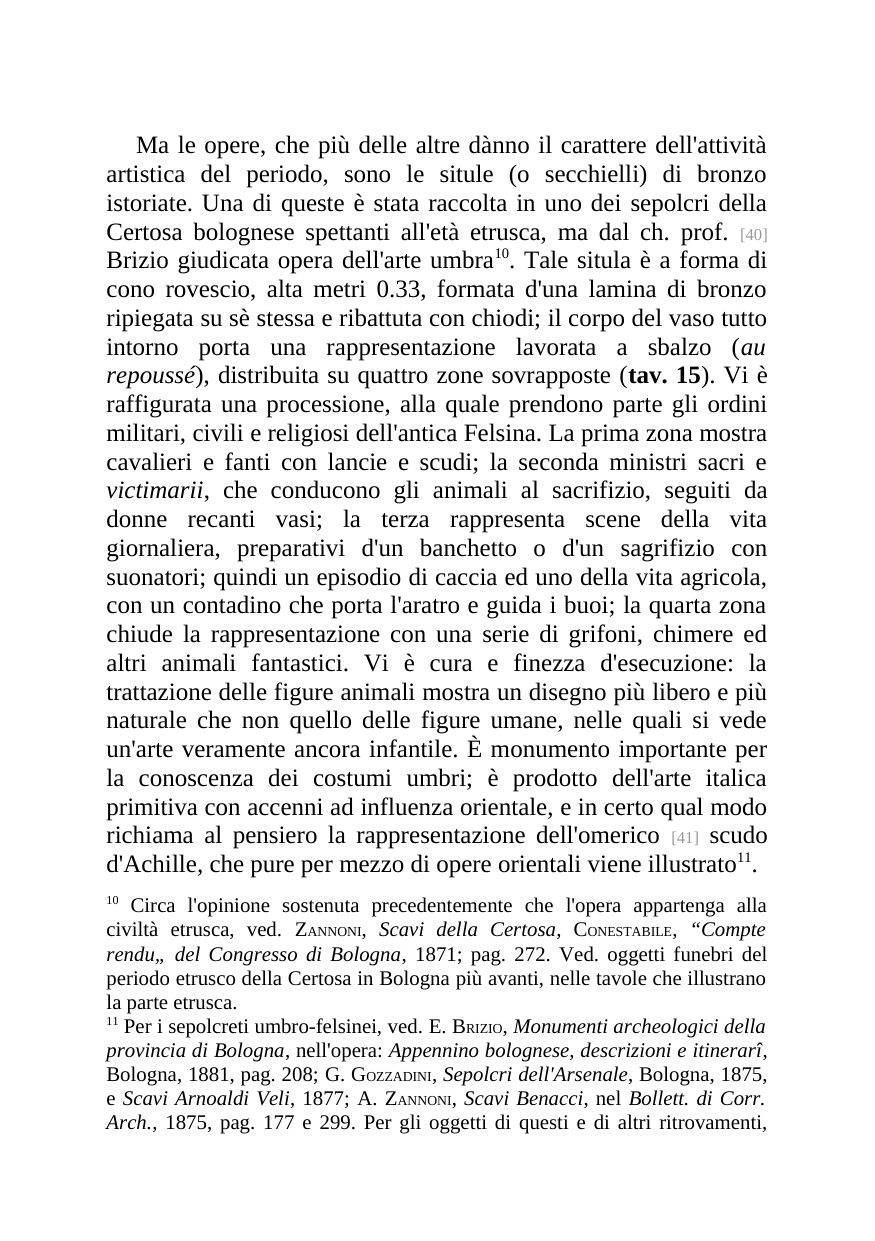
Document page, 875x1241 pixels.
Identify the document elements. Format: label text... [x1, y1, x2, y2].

text Ma le opere, che più delle altre dànno il carattere dell'attività artistica del periodo, sono le situle (o secchielli) di bronzo istoriate. Una di queste è stata raccolta in uno dei sepolcri della Certosa bolognese spettanti all'età etrusca, ma dal ch. prof. [40] Brizio giudicata opera dell'arte umbra. Tale situla è a forma di cono rovescio, alta metri 0.33, formata d'una lamina di bronzo ripiegata su sè stessa e ribattuta con chiodi; il corpo del vaso tutto intorno porta una rappresentazione lavorata a sbalzo (au repoussé), distribuita su quattro zone sovrapposte (tav. 15). Vi è raffigurata una processione, alla quale prendono parte gli ordini militari, civili e religiosi dell'antica Felsina. La prima zona mostra cavalieri e fanti con lancie e scudi; la seconda ministri sacri e victimarii, che conducono gli animali al sacrifizio, seguiti da donne recanti vasi; la terza rappresenta scene della vita giornaliera, preparativi d'un banchetto o d'un sagrifizio con suonatori; quindi un episodio di caccia ed uno della vita agricola, con un contadino che porta l'aratro e guida i buoi; la quarta zona chiude la rappresentazione con una serie di grifoni, chimere ed altri animali fantastici. Vi è cura e finezza d'esecuzione: la trattazione delle figure animali mostra un disegno più libero e più naturale che non quello delle figure umane, nelle quali si vede un'arte veramente ancora infantile. È monumento importante per la conoscenza dei costumi umbri; è prodotto dell'arte italica primitiva con accenni ad influenza orientale, e in certo qual modo richiama al pensiero la rappresentazione dell'omerico [41] scudo d'Achille, che pure per mezzo di opere orientali viene illustrato. [106, 130, 768, 878]
text Circa l'opinione sostenuta precedentemente che l'opera appartenga alla civiltà etrusca, ved. Zannoni, Scavi della Certosa, Conestabile, “Compte rendu„ del Congresso di Bologna, 1871; pag. 272. Ved. oggetti funebri del periodo etrusco della Certosa in Bologna più avanti, nelle tavole che illustrano la parte etrusca. [106, 893, 768, 1014]
text Per i sepolcreti umbro-felsinei, ved. E. Brizio, Monumenti archeologici della provincia di Bologna, nell'opera: Appennino bolognese, descrizioni e itinerarî, Bologna, 1881, pag. 208; G. Gozzadini, Sepolcri dell'Arsenale, Bologna, 1875, e Scavi Arnoaldi Veli, 1877; A. Zannoni, Scavi Benacci, nel Bollett. di Corr. Arch., 1875, pag. 177 e 299. Per gli oggetti di questi e di altri ritrovamenti, [106, 1014, 768, 1134]
